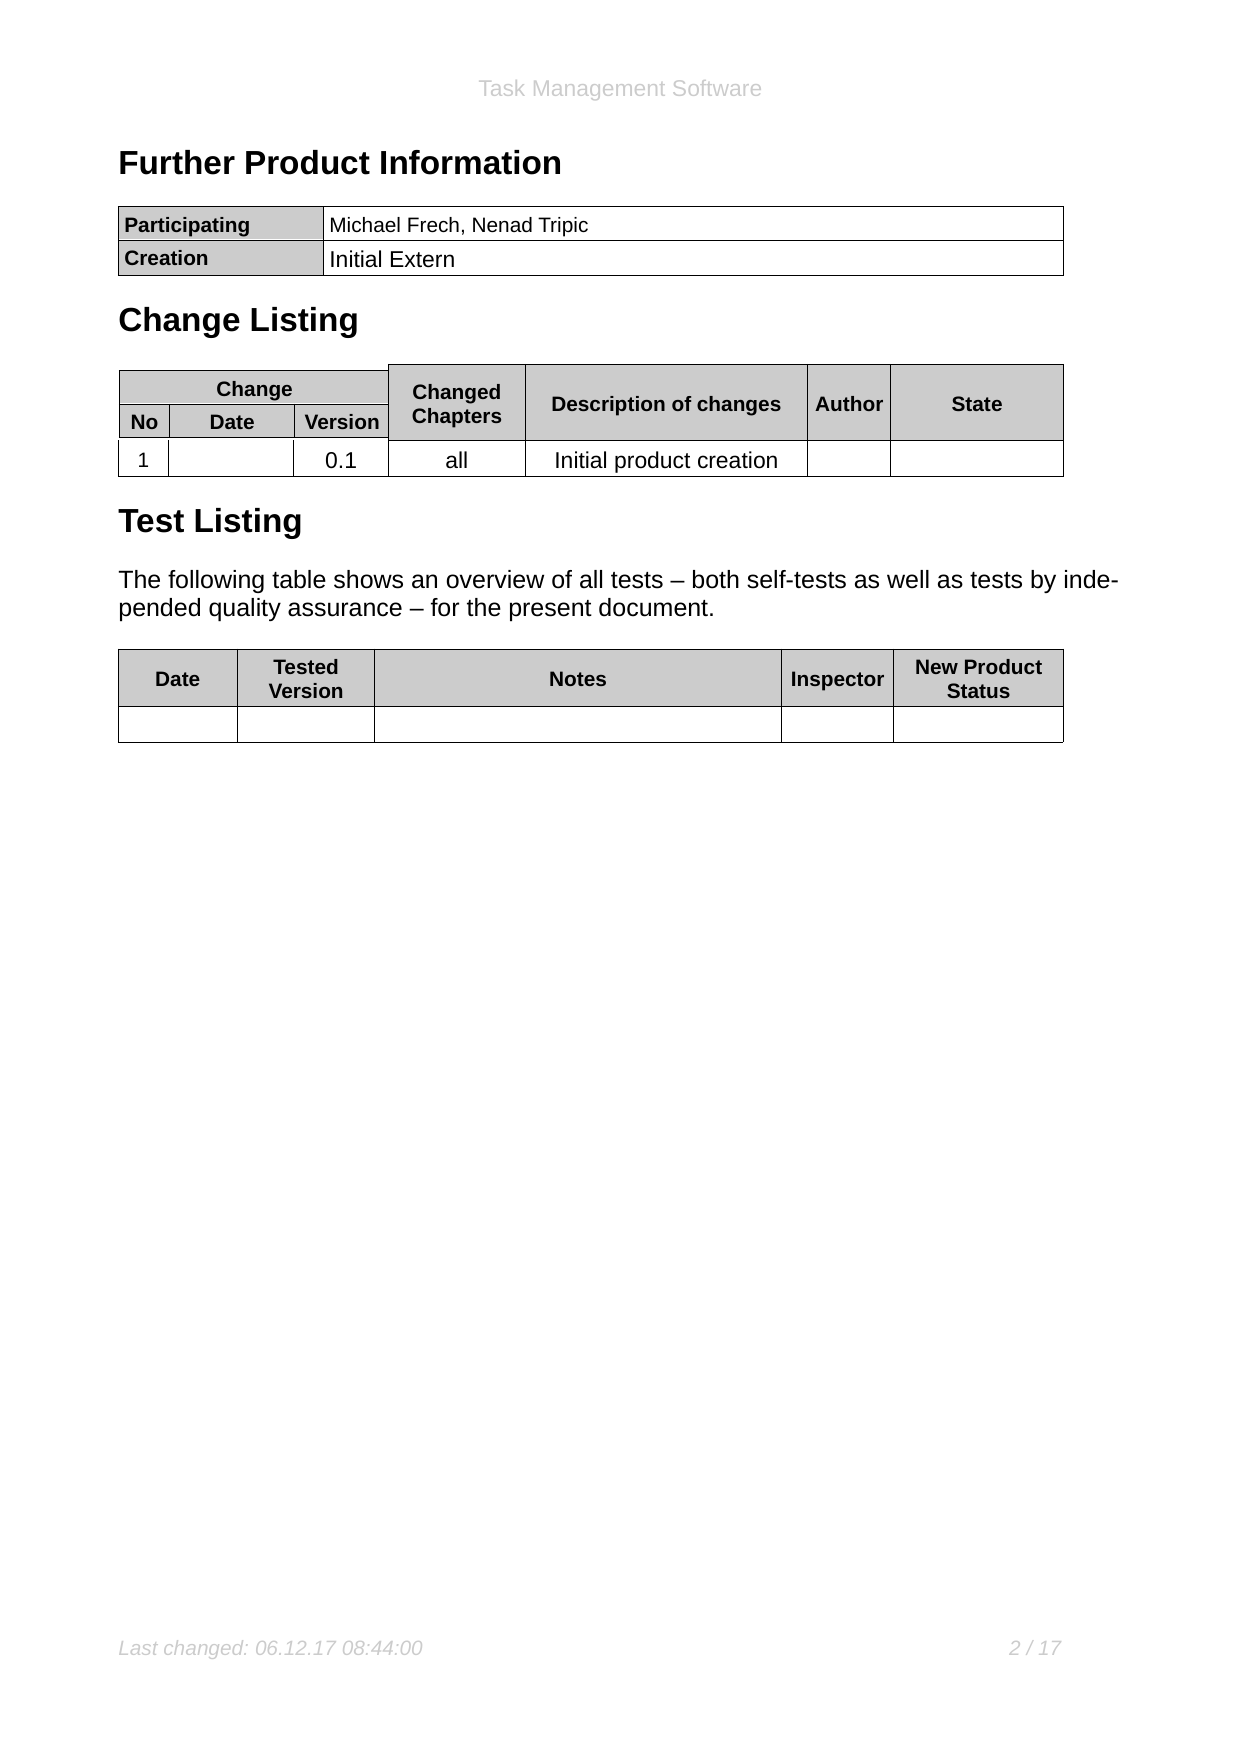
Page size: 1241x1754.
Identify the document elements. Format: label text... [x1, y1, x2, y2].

table_cell Date [170, 405, 294, 437]
table_cell Version [295, 405, 388, 437]
text The following table shows an overview of all tests – both self-tests as well as tests by inde-pended quality assurance – for the present document. [118, 565, 1122, 622]
table_header Changed Chapters [389, 365, 525, 440]
text Test Listing [118, 501, 1122, 540]
table_cell [375, 707, 781, 742]
table_cell [894, 707, 1063, 742]
text Further Product Information [118, 143, 1122, 181]
table_cell Initial Extern [324, 241, 1063, 275]
text Change Listing [118, 301, 1122, 339]
table_header Michael Frech, Nenad Tripic [324, 207, 1063, 239]
table_cell [808, 441, 890, 476]
table_header Notes [375, 650, 781, 706]
table_cell No [120, 405, 169, 437]
table_cell Initial product creation [526, 441, 807, 476]
table_header Tested Version [238, 650, 374, 706]
table_cell 0.1 [294, 440, 388, 476]
table_header Date [119, 650, 237, 706]
table_cell [891, 441, 1063, 476]
table_cell all [389, 441, 525, 476]
table_cell [238, 707, 374, 742]
table_header Change [120, 371, 388, 403]
table_header Description of changes [526, 365, 807, 440]
table_cell [169, 440, 293, 476]
table_header Participating [119, 207, 323, 239]
table_header State [891, 365, 1063, 440]
table_cell 1 [119, 440, 168, 476]
table_header Author [808, 365, 890, 440]
table_cell Creation [119, 241, 323, 275]
table_cell [782, 707, 893, 742]
table_header Inspector [782, 650, 893, 706]
table_cell [119, 707, 237, 742]
table_header [118, 364, 388, 370]
table_header New Product Status [894, 650, 1063, 706]
